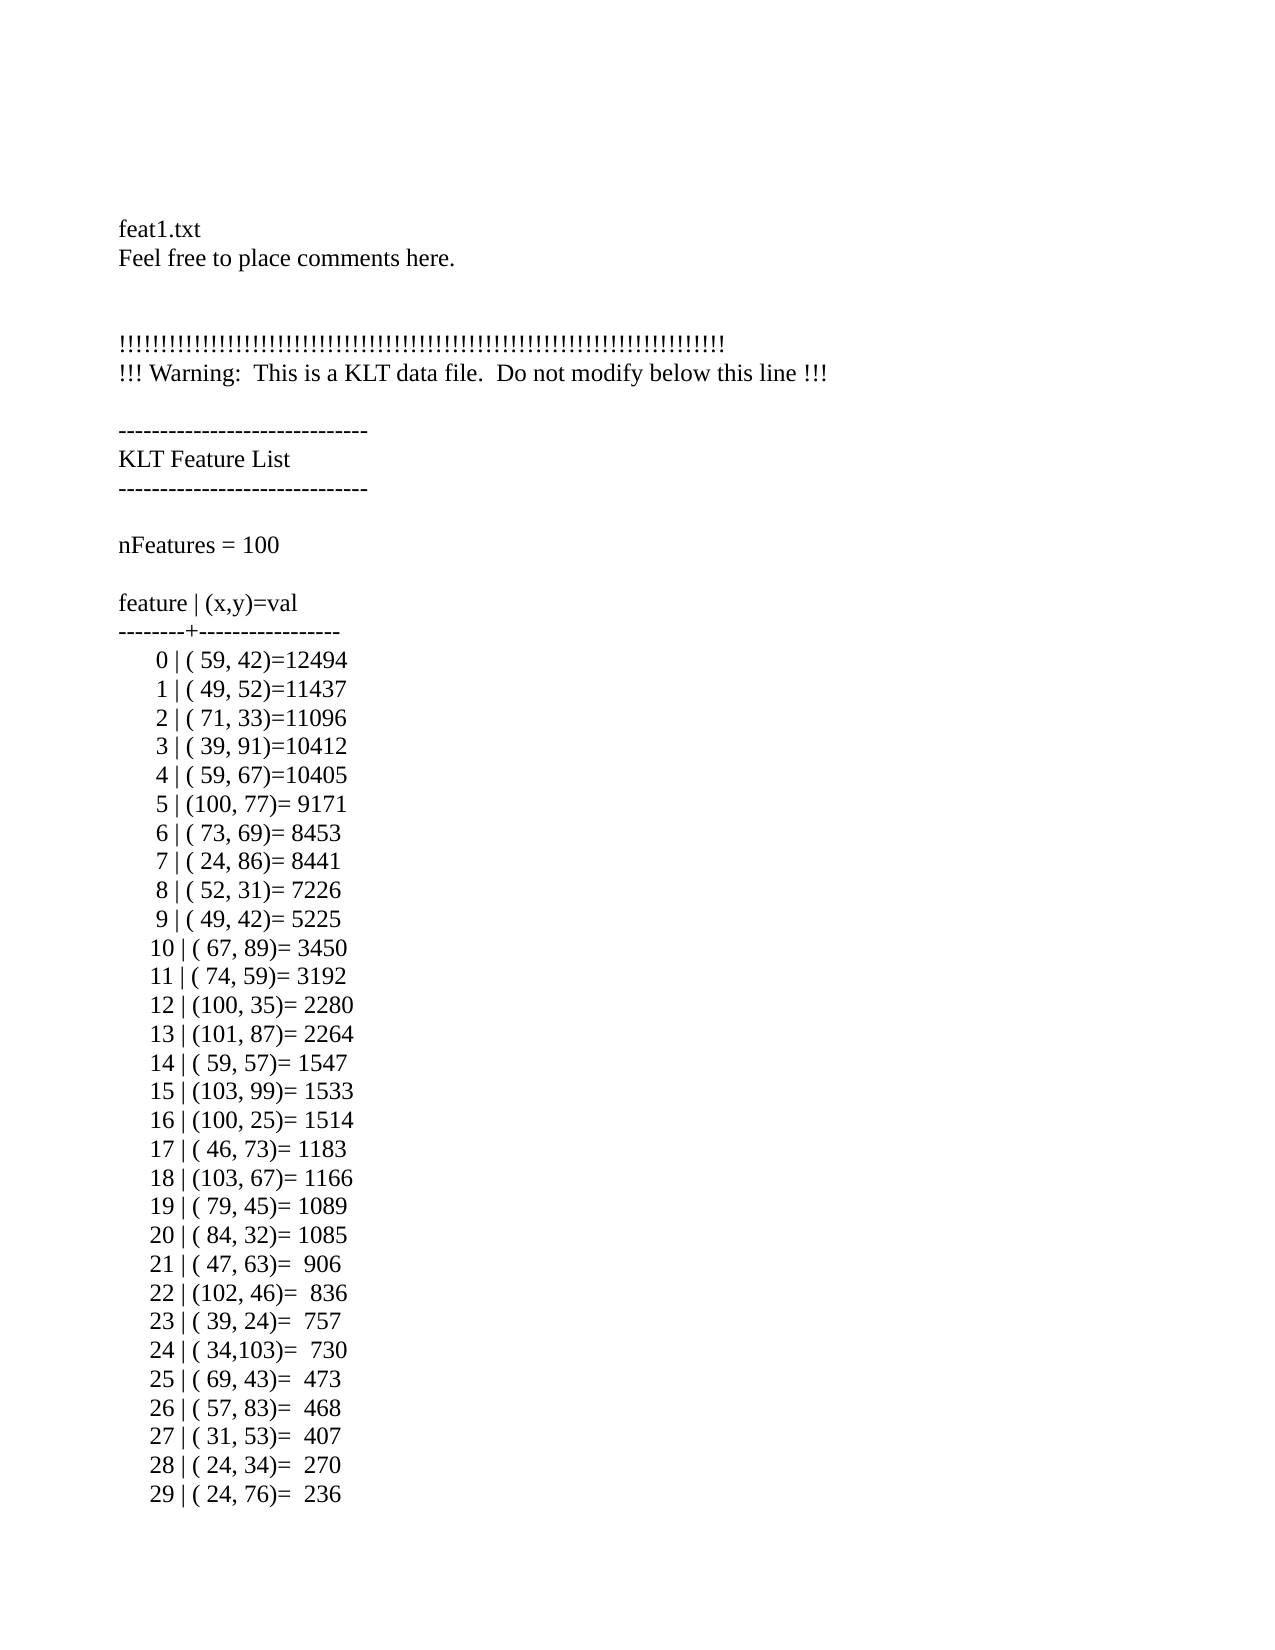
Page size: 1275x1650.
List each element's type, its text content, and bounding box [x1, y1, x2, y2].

text 3 | ( 39, 91)=10412 [118, 731, 1157, 760]
text feat1.txt [118, 214, 1157, 243]
text 5 | (100, 77)= 9171 [118, 789, 1157, 818]
text nFeatures = 100 [118, 530, 1157, 559]
text 0 | ( 59, 42)=12494 [118, 645, 1157, 674]
text 13 | (101, 87)= 2264 [118, 1019, 1157, 1048]
text 18 | (103, 67)= 1166 [118, 1163, 1157, 1191]
text 25 | ( 69, 43)= 473 [118, 1364, 1157, 1393]
text 1 | ( 49, 52)=11437 [118, 674, 1157, 703]
text !!! Warning: This is a KLT data file. Do not modify below this line !!! [118, 358, 1157, 386]
text 23 | ( 39, 24)= 757 [118, 1306, 1157, 1335]
text 21 | ( 47, 63)= 906 [118, 1249, 1157, 1278]
text 16 | (100, 25)= 1514 [118, 1105, 1157, 1134]
text 22 | (102, 46)= 836 [118, 1278, 1157, 1306]
text 14 | ( 59, 57)= 1547 [118, 1048, 1157, 1076]
text 29 | ( 24, 76)= 236 [118, 1479, 1157, 1508]
text 2 | ( 71, 33)=11096 [118, 703, 1157, 731]
text 7 | ( 24, 86)= 8441 [118, 846, 1157, 875]
text Feel free to place comments here. [118, 243, 1157, 271]
text 19 | ( 79, 45)= 1089 [118, 1191, 1157, 1220]
text KLT Feature List [118, 444, 1157, 473]
text 4 | ( 59, 67)=10405 [118, 760, 1157, 789]
text 12 | (100, 35)= 2280 [118, 990, 1157, 1019]
text 15 | (103, 99)= 1533 [118, 1076, 1157, 1105]
text --------+----------------- [118, 616, 1157, 645]
text 28 | ( 24, 34)= 270 [118, 1450, 1157, 1479]
text 9 | ( 49, 42)= 5225 [118, 904, 1157, 933]
text 8 | ( 52, 31)= 7226 [118, 875, 1157, 904]
text 6 | ( 73, 69)= 8453 [118, 818, 1157, 846]
text !!!!!!!!!!!!!!!!!!!!!!!!!!!!!!!!!!!!!!!!!!!!!!!!!!!!!!!!!!!!!!!!!!!!!!!!! [118, 329, 1157, 358]
text 17 | ( 46, 73)= 1183 [118, 1134, 1157, 1163]
text 10 | ( 67, 89)= 3450 [118, 933, 1157, 961]
text 27 | ( 31, 53)= 407 [118, 1421, 1157, 1450]
text feature | (x,y)=val [118, 588, 1157, 616]
text 20 | ( 84, 32)= 1085 [118, 1220, 1157, 1249]
text 11 | ( 74, 59)= 3192 [118, 961, 1157, 990]
text ------------------------------ [118, 415, 1157, 444]
text 24 | ( 34,103)= 730 [118, 1335, 1157, 1364]
text ------------------------------ [118, 473, 1157, 501]
text 26 | ( 57, 83)= 468 [118, 1393, 1157, 1421]
